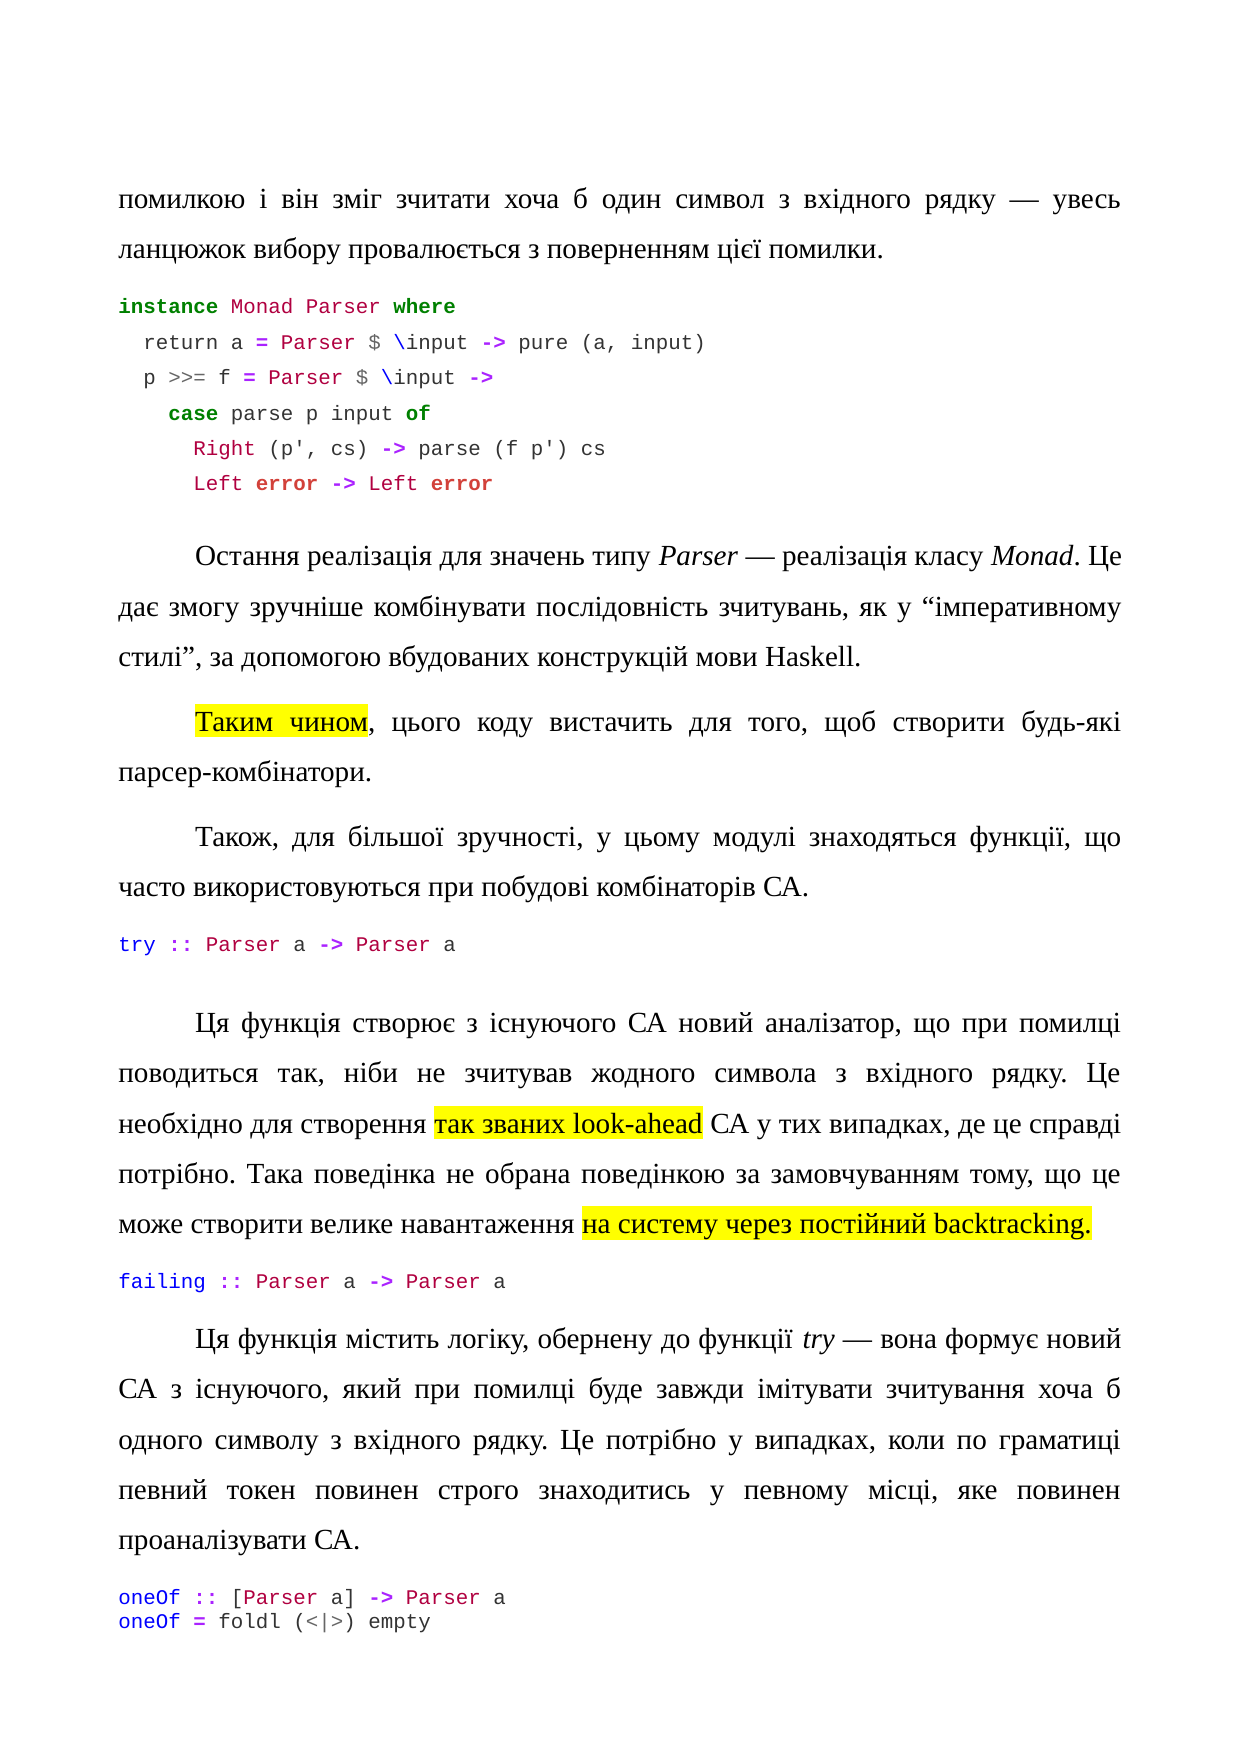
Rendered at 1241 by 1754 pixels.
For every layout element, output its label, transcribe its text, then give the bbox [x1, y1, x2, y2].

text Також, для більшої зручності, у цьому модулі знаходяться функції, що часто використовуються при побудові комбінаторів СА. [118, 819, 1122, 903]
text помилкою і він зміг зчитати хоча б один символ з вхідного рядку — увесь ланцюжок вибору провалюється з поверненням цієї помилки. [118, 181, 1122, 265]
text instance Monad Parser where [118, 296, 1122, 320]
text try :: Parser a -> Parser a [118, 934, 1122, 958]
text failing :: Parser a -> Parser a [118, 1271, 1122, 1295]
text return a = Parser $ \input -> pure (a, input) [118, 332, 1122, 355]
text Ця функція створює з існуючого СА новий аналізатор, що при помилці поводиться так, ніби не зчитував жодного символа з вхідного рядку. Це необхідно для створення так званих look-ahead СА у тих випадках, де це справді потрібно. Така поведінка не обрана поведінкою за замовчуванням тому, що це може створити велике навантаження на систему через постійний backtracking. [118, 1005, 1122, 1240]
text case parse p input of [118, 403, 1122, 426]
text Остання реалізація для значень типу Parser — реалізація класу Monad. Це дає змогу зручніше комбінувати послідовність зчитувань, як у “імперативному стилі”, за допомогою вбудованих конструкцій мови Haskell. [118, 538, 1122, 672]
text Ця функція містить логіку, обернену до функції try — вона формує новий СА з існуючого, який при помилці буде завжди імітувати зчитування хоча б одного символу з вхідного рядку. Це потрібно у випадках, коли по граматиці певний токен повинен строго знаходитись у певному місці, яке повинен проаналізувати СА. [118, 1321, 1122, 1556]
text p >>= f = Parser $ \input -> [118, 367, 1122, 391]
text Таким чином, цього коду вистачить для того, щоб створити будь-які парсер-комбінатори. [118, 704, 1122, 788]
text Right (p', cs) -> parse (f p') cs [118, 438, 1122, 462]
text oneOf :: [Parser a] -> Parser a oneOf = foldl (<|>) empty [118, 1587, 1122, 1635]
text Left error -> Left error [118, 473, 1122, 497]
